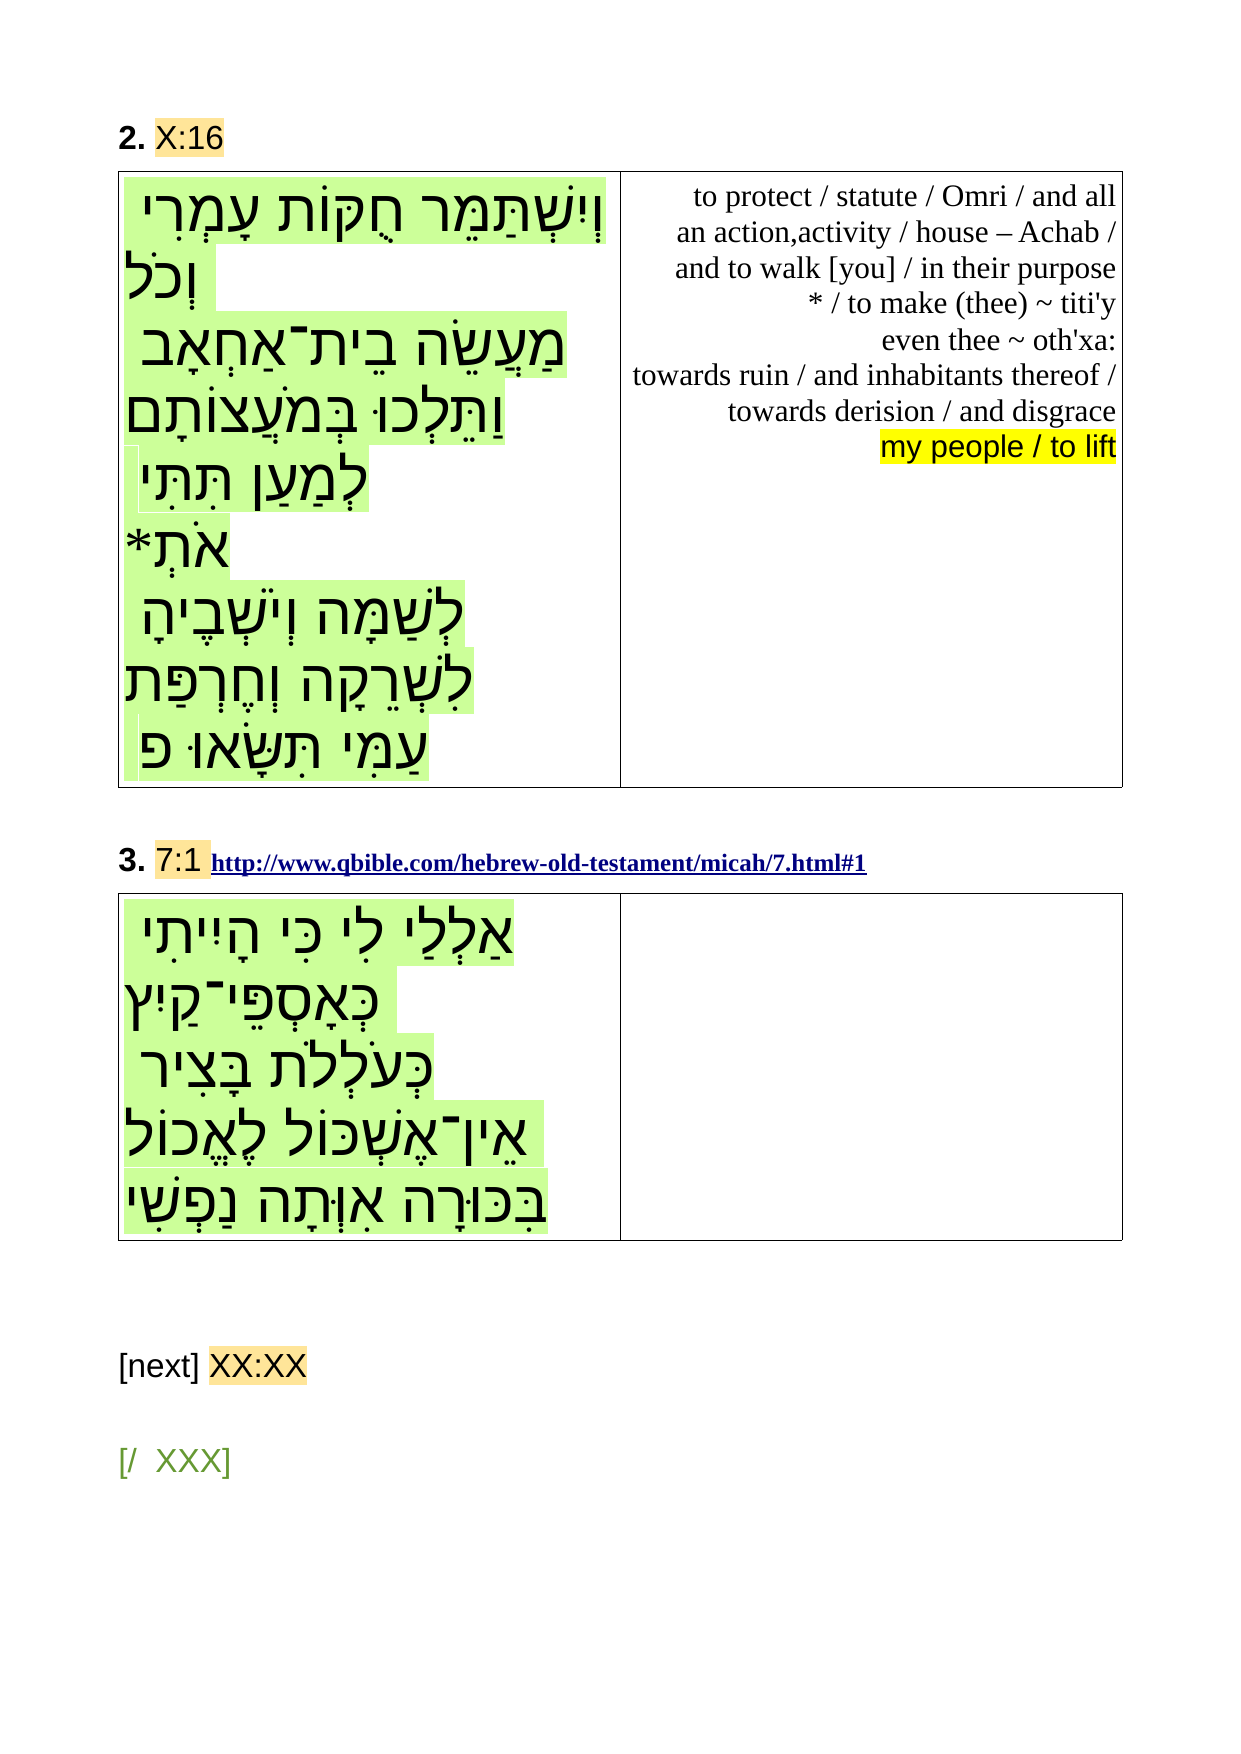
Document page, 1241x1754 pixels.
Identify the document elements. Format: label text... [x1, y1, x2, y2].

table_header וְיִשְׁתַּמֵּר חֻקּוֹת עָמְרִי וְכֹל מַעֲשֵׂה בֵית־אַחְאָב וַתֵּלְכוּ בְּמֹעֲצוֹתָם לְמַעַן תִּתִּי *אֹתְ לְשַׁמָּה וְיֹשְׁבֶיהָ לִשְׁרֵקָה וְחֶרְפַּת עַמִּי תִּשָּׂאוּ פ [119, 172, 620, 787]
text [/ XXX] [118, 1441, 1122, 1479]
table_header [621, 894, 1122, 1240]
text [next] XX:XX [118, 1346, 1122, 1385]
table_header to protect / statute / Omri / and all an action,activity / house – Achab / and to walk [you] / in their purpose * / to make (thee) ~ titi'y even thee ~ oth'xa: towards ruin / and inhabitants thereof / towards derision / and disgrace my people / to lift [621, 172, 1122, 787]
text 2. X:16 [118, 118, 1122, 157]
text 3. 7:1 http://www.qbible.com/hebrew-old-testament/micah/7.html#1 [118, 840, 1122, 879]
table_header אַלְלַי לִי כִּי הָיִיתִי כְּאָסְפֵּי־קַיִץ כְּעֹלְלֹת בָּצִיר אֵין־אֶשְׁכּוֹל לֶאֱכוֹל בִּכּוּרָה אִוְּתָה נַפְשִׁי [119, 894, 620, 1240]
